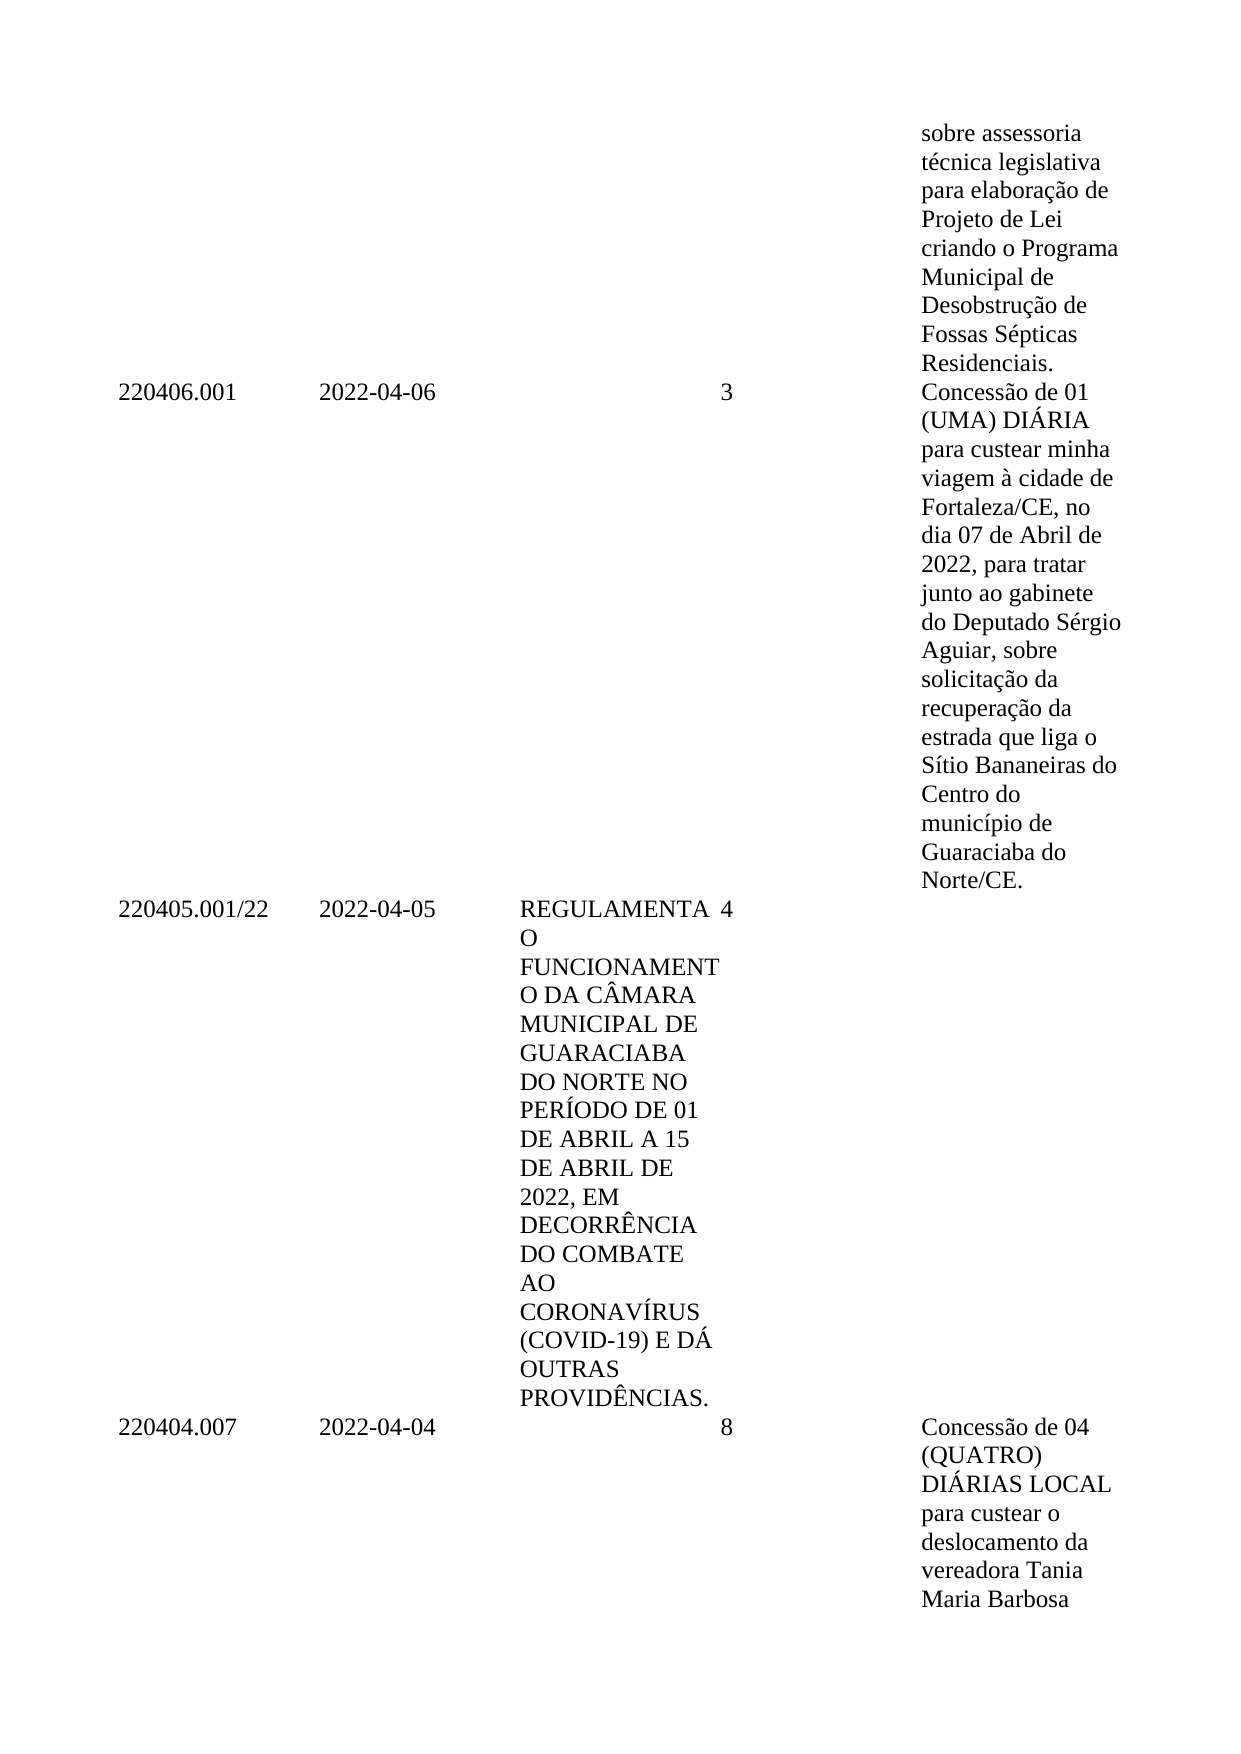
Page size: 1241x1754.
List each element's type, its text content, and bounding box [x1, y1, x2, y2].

table_cell [921, 894, 1122, 1412]
table_cell 4 [720, 894, 921, 1412]
table_cell 220405.001/22 [118, 894, 319, 1412]
table_cell 2022-04-06 [319, 377, 519, 894]
table_cell sobre assessoria técnica legislativa para elaboração de Projeto de Lei criando o Programa Municipal de Desobstrução de Fossas Sépticas Residenciais. [921, 118, 1122, 377]
table_cell [319, 118, 519, 377]
table_cell 2022-04-04 [319, 1412, 519, 1613]
table_cell [118, 118, 319, 377]
table_cell [520, 118, 720, 377]
table_cell 220406.001 [118, 377, 319, 894]
table_cell 3 [720, 377, 921, 894]
table_cell 220404.007 [118, 1412, 319, 1613]
table_cell [720, 118, 921, 377]
table_cell 8 [720, 1412, 921, 1613]
table_cell [520, 1412, 720, 1613]
table_cell [520, 377, 720, 894]
table_cell REGULAMENTA O FUNCIONAMENTO DA CÂMARA MUNICIPAL DE GUARACIABA DO NORTE NO PERÍODO DE 01 DE ABRIL A 15 DE ABRIL DE 2022, EM DECORRÊNCIA DO COMBATE AO CORONAVÍRUS (COVID-19) E DÁ OUTRAS PROVIDÊNCIAS. [520, 894, 720, 1412]
table_cell 2022-04-05 [319, 894, 519, 1412]
table_cell Concessão de 04 (QUATRO) DIÁRIAS LOCAL para custear o deslocamento da vereadora Tania Maria Barbosa [921, 1412, 1122, 1613]
table_cell Concessão de 01 (UMA) DIÁRIA para custear minha viagem à cidade de Fortaleza/CE, no dia 07 de Abril de 2022, para tratar junto ao gabinete do Deputado Sérgio Aguiar, sobre solicitação da recuperação da estrada que liga o Sítio Bananeiras do Centro do município de Guaraciaba do Norte/CE. [921, 377, 1122, 894]
